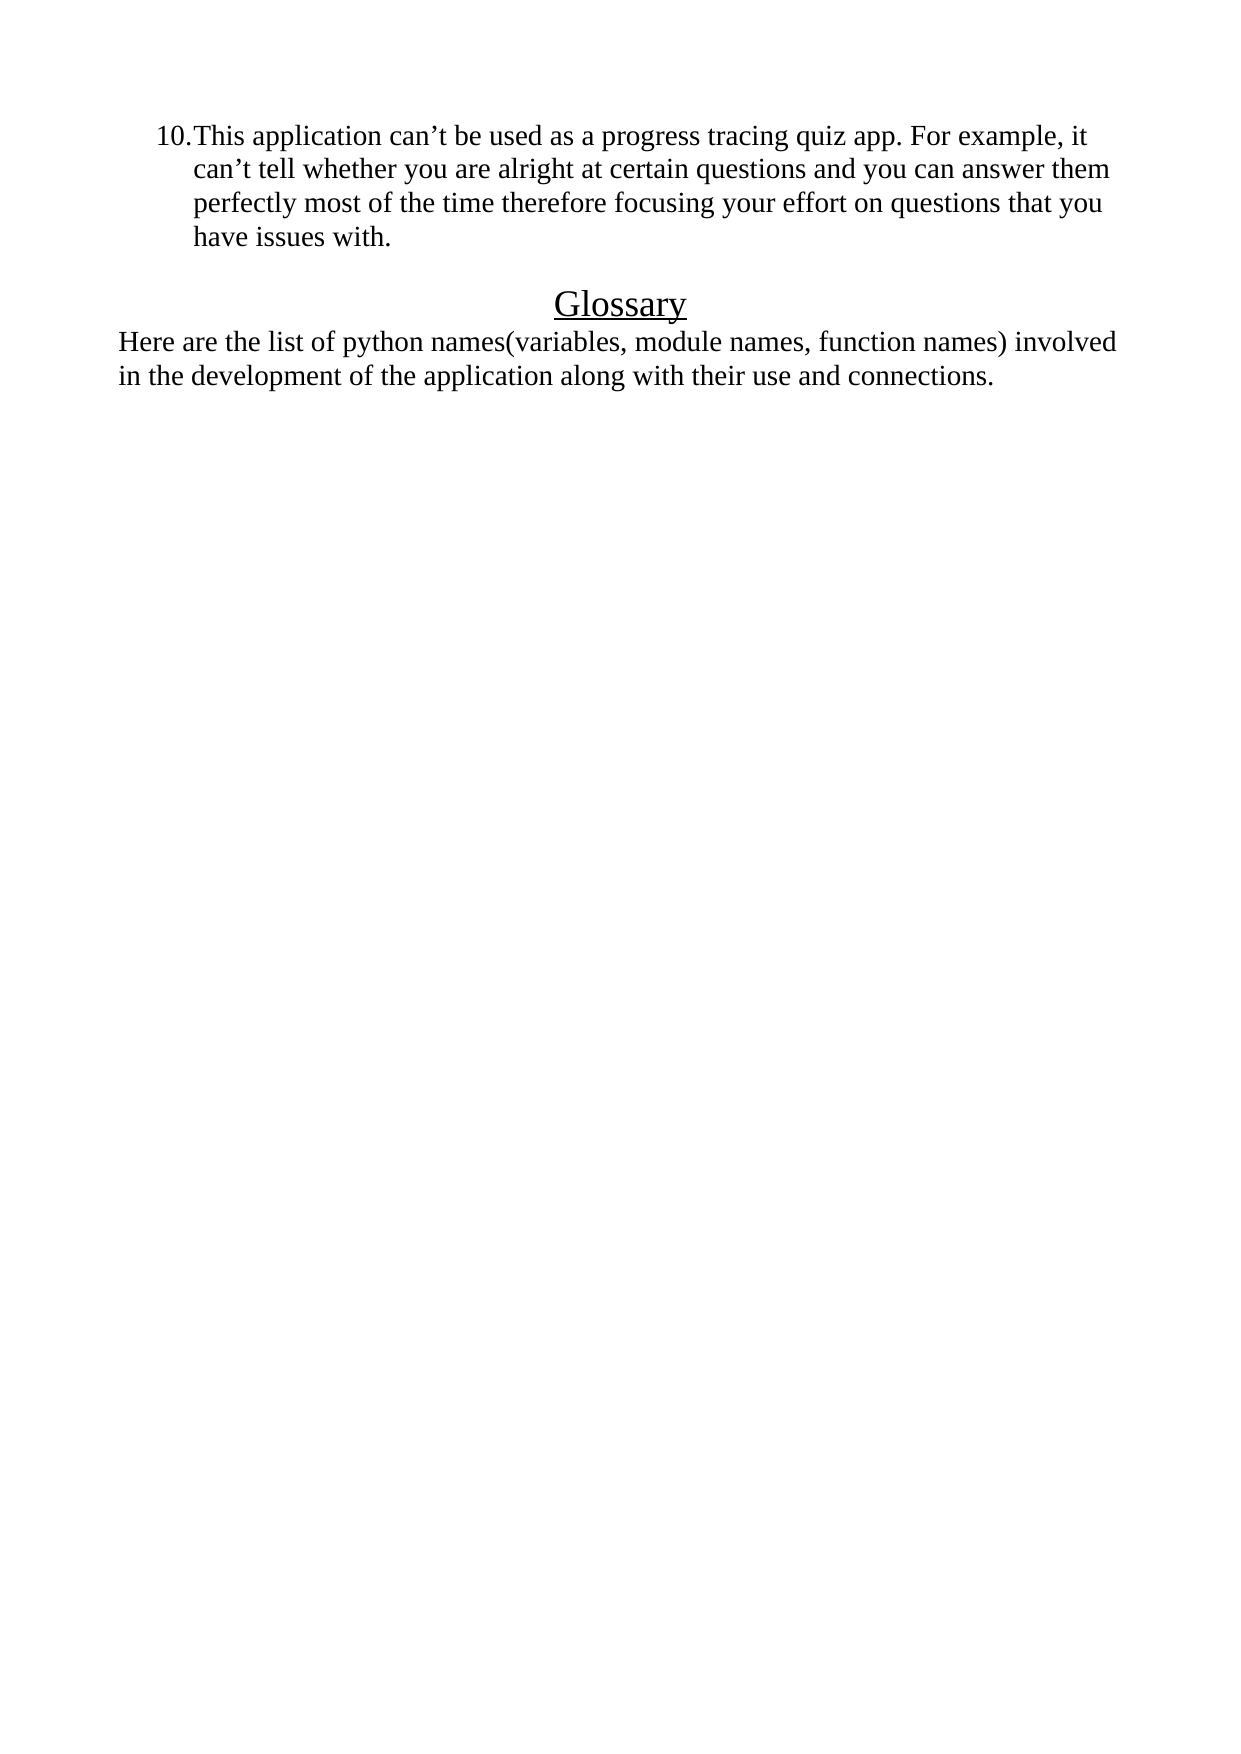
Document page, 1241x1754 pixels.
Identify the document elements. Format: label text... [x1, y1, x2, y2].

list This application can’t be used as a progress tracing quiz app. For example, it can’t tell whether you are alright at certain questions and you can answer them perfectly most of the time therefore focusing your effort on questions that you have issues with. [156, 118, 1122, 252]
text Here are the list of python names(variables, module names, function names) involved in the development of the application along with their use and connections. [118, 324, 1122, 391]
text Glossary [118, 281, 1122, 324]
